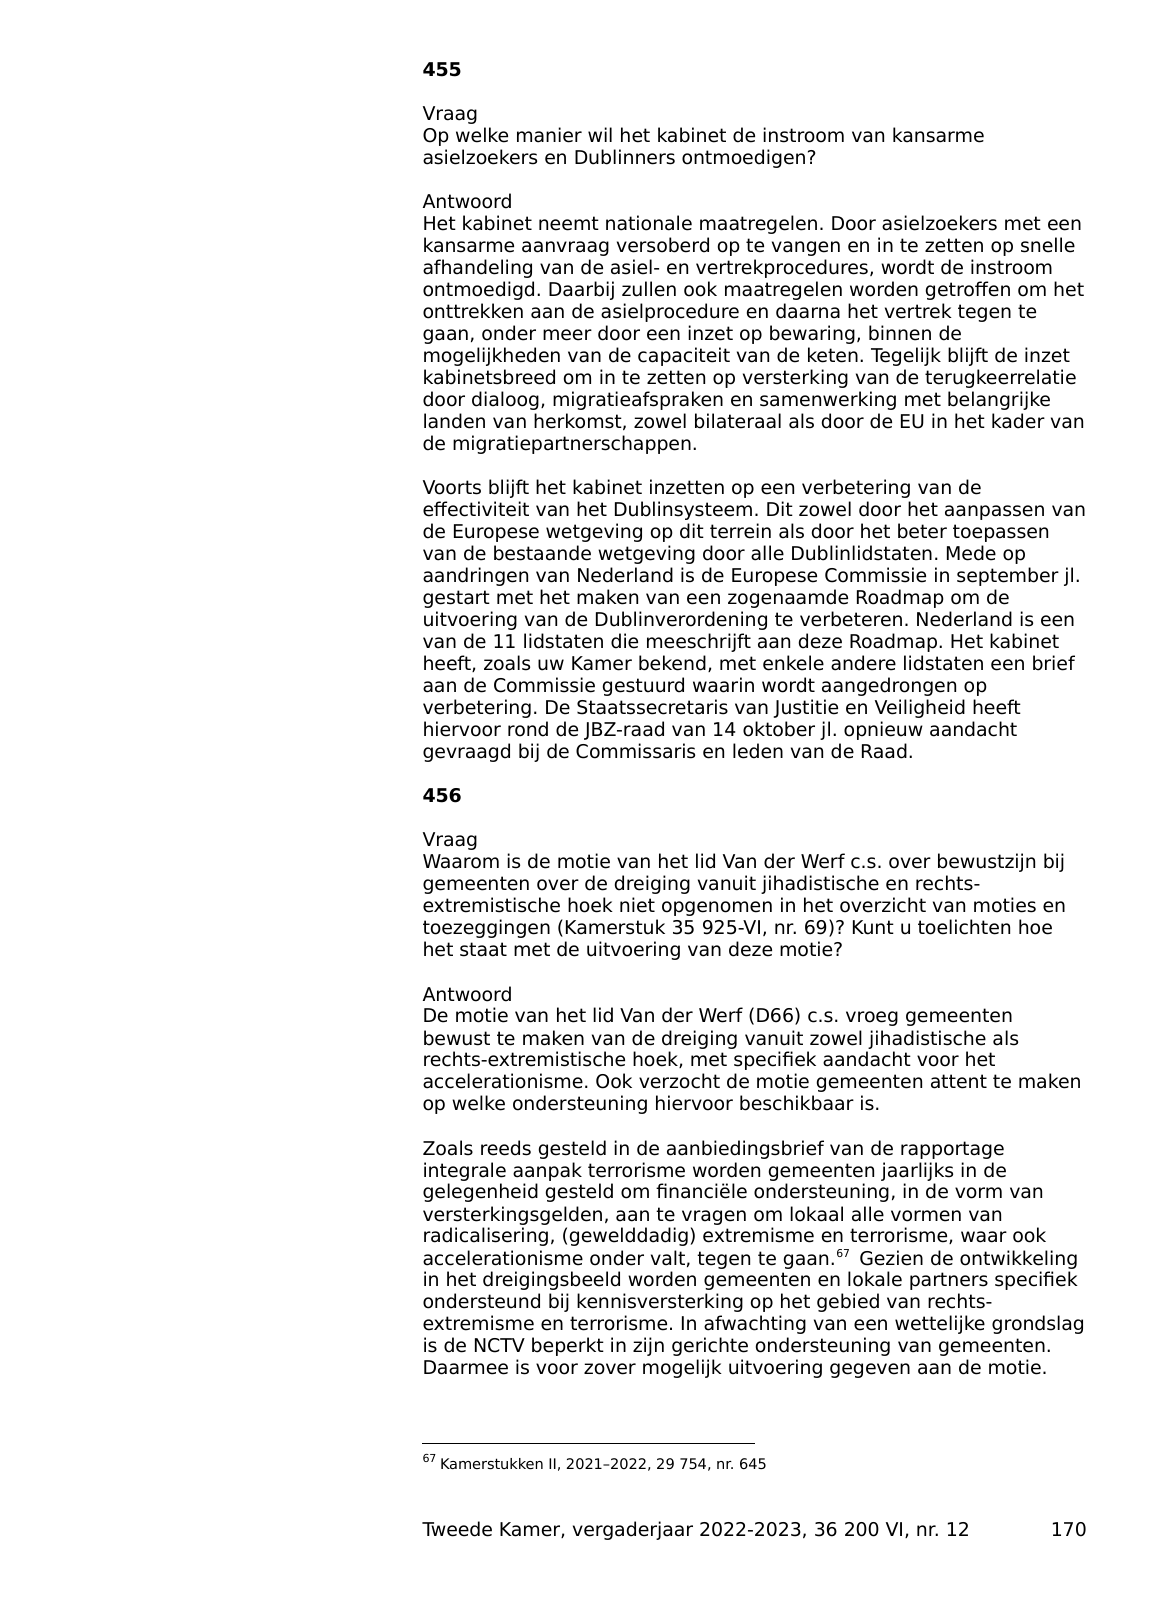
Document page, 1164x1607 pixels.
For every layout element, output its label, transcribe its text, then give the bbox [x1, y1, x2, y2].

text Kamerstukken II, 2021–2022, 29 754, nr. 645 [422, 1452, 1087, 1474]
text Op welke manier wil het kabinet de instroom van kansarme asielzoekers en Dublinners ontmoedigen? [422, 125, 1087, 169]
text Antwoord [422, 983, 1087, 1005]
text Voorts blijft het kabinet inzetten op een verbetering van de effectiviteit van het Dublinsysteem. Dit zowel door het aanpassen van de Europese wetgeving op dit terrein als door het beter toepassen van de bestaande wetgeving door alle Dublinlidstaten. Mede op aandringen van Nederland is de Europese Commissie in september jl. gestart met het maken van een zogenaamde Roadmap om de uitvoering van de Dublinverordening te verbeteren. Nederland is een van de 11 lidstaten die meeschrijft aan deze Roadmap. Het kabinet heeft, zoals uw Kamer bekend, met enkele andere lidstaten een brief aan de Commissie gestuurd waarin wordt aangedrongen op verbetering. De Staatssecretaris van Justitie en Veiligheid heeft hiervoor rond de JBZ-raad van 14 oktober jl. opnieuw aandacht gevraagd bij de Commissaris en leden van de Raad. [422, 477, 1087, 763]
text Vraag [422, 829, 1087, 851]
text Vraag [422, 103, 1087, 125]
subtitle 455 [422, 59, 1087, 81]
text Het kabinet neemt nationale maatregelen. Door asielzoekers met een kansarme aanvraag versoberd op te vangen en in te zetten op snelle afhandeling van de asiel- en vertrekprocedures, wordt de instroom ontmoedigd. Daarbij zullen ook maatregelen worden getroffen om het onttrekken aan de asielprocedure en daarna het vertrek tegen te gaan, onder meer door een inzet op bewaring, binnen de mogelijkheden van de capaciteit van de keten. Tegelijk blijft de inzet kabinetsbreed om in te zetten op versterking van de terugkeerrelatie door dialoog, migratieafspraken en samenwerking met belangrijke landen van herkomst, zowel bilateraal als door de EU in het kader van de migratiepartnerschappen. [422, 213, 1087, 455]
subtitle 456 [422, 785, 1087, 807]
text Waarom is de motie van het lid Van der Werf c.s. over bewustzijn bij gemeenten over de dreiging vanuit jihadistische en rechts-extremistische hoek niet opgenomen in het overzicht van moties en toezeggingen (Kamerstuk 35 925-VI, nr. 69)? Kunt u toelichten hoe het staat met de uitvoering van deze motie? [422, 851, 1087, 961]
text Zoals reeds gesteld in de aanbiedingsbrief van de rapportage integrale aanpak terrorisme worden gemeenten jaarlijks in de gelegenheid gesteld om financiële ondersteuning, in de vorm van versterkingsgelden, aan te vragen om lokaal alle vormen van radicalisering, (gewelddadig) extremisme en terrorisme, waar ook accelerationisme onder valt, tegen te gaan. Gezien de ontwikkeling in het dreigingsbeeld worden gemeenten en lokale partners specifiek ondersteund bij kennisversterking op het gebied van rechts-extremisme en terrorisme. In afwachting van een wettelijke grondslag is de NCTV beperkt in zijn gerichte ondersteuning van gemeenten. Daarmee is voor zover mogelijk uitvoering gegeven aan de motie. [422, 1137, 1087, 1379]
text De motie van het lid Van der Werf (D66) c.s. vroeg gemeenten bewust te maken van de dreiging vanuit zowel jihadistische als rechts-extremistische hoek, met specifiek aandacht voor het accelerationisme. Ook verzocht de motie gemeenten attent te maken op welke ondersteuning hiervoor beschikbaar is. [422, 1005, 1087, 1115]
text Antwoord [422, 191, 1087, 213]
